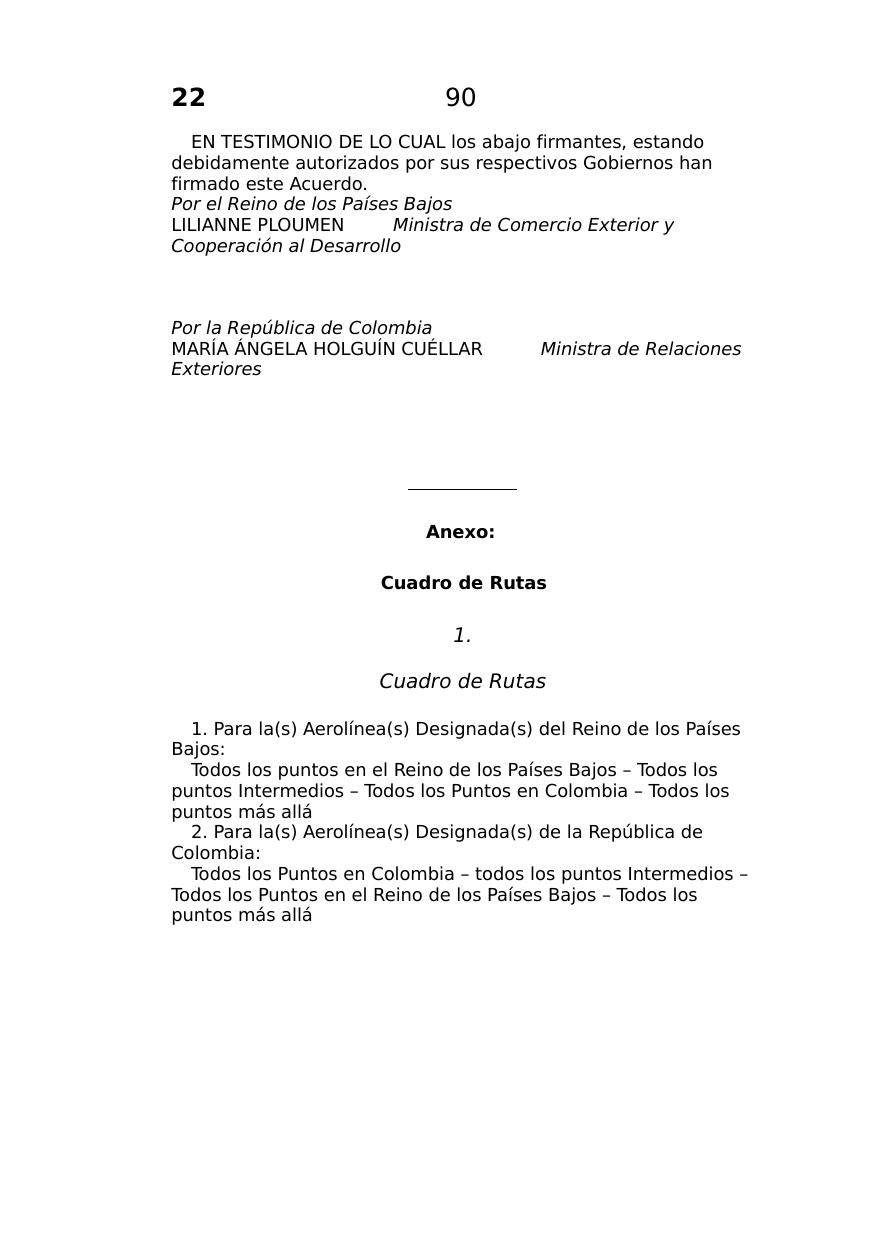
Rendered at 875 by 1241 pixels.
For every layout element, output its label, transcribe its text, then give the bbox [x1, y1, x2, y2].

text Por el Reino de los Países Bajos LILIANNE PLOUMEN Ministra de Comercio Exterior y Cooperación al Desarrollo [171, 194, 756, 298]
subtitle Anexo: [171, 522, 756, 543]
subtitle Cuadro de Rutas [171, 573, 756, 593]
text Todos los Puntos en Colombia – todos los puntos Intermedios – Todos los Puntos en el Reino de los Países Bajos – Todos los puntos más allá [171, 864, 756, 926]
text 1. Para la(s) Aerolínea(s) Designada(s) del Reino de los Países Bajos: [171, 718, 756, 760]
subtitle 1. Cuadro de Rutas [171, 623, 756, 693]
text Por la República de Colombia MARÍA ÁNGELA HOLGUÍN CUÉLLAR Ministra de Relaciones Exteriores [171, 318, 756, 421]
text 2. Para la(s) Aerolínea(s) Designada(s) de la República de Colombia: [171, 822, 756, 864]
text Todos los puntos en el Reino de los Países Bajos – Todos los puntos Intermedios – Todos los Puntos en Colombia – Todos los puntos más allá [171, 760, 756, 822]
text EN TESTIMONIO DE LO CUAL los abajo firmantes, estando debidamente autorizados por sus respectivos Gobiernos han firmado este Acuerdo. [171, 132, 756, 194]
